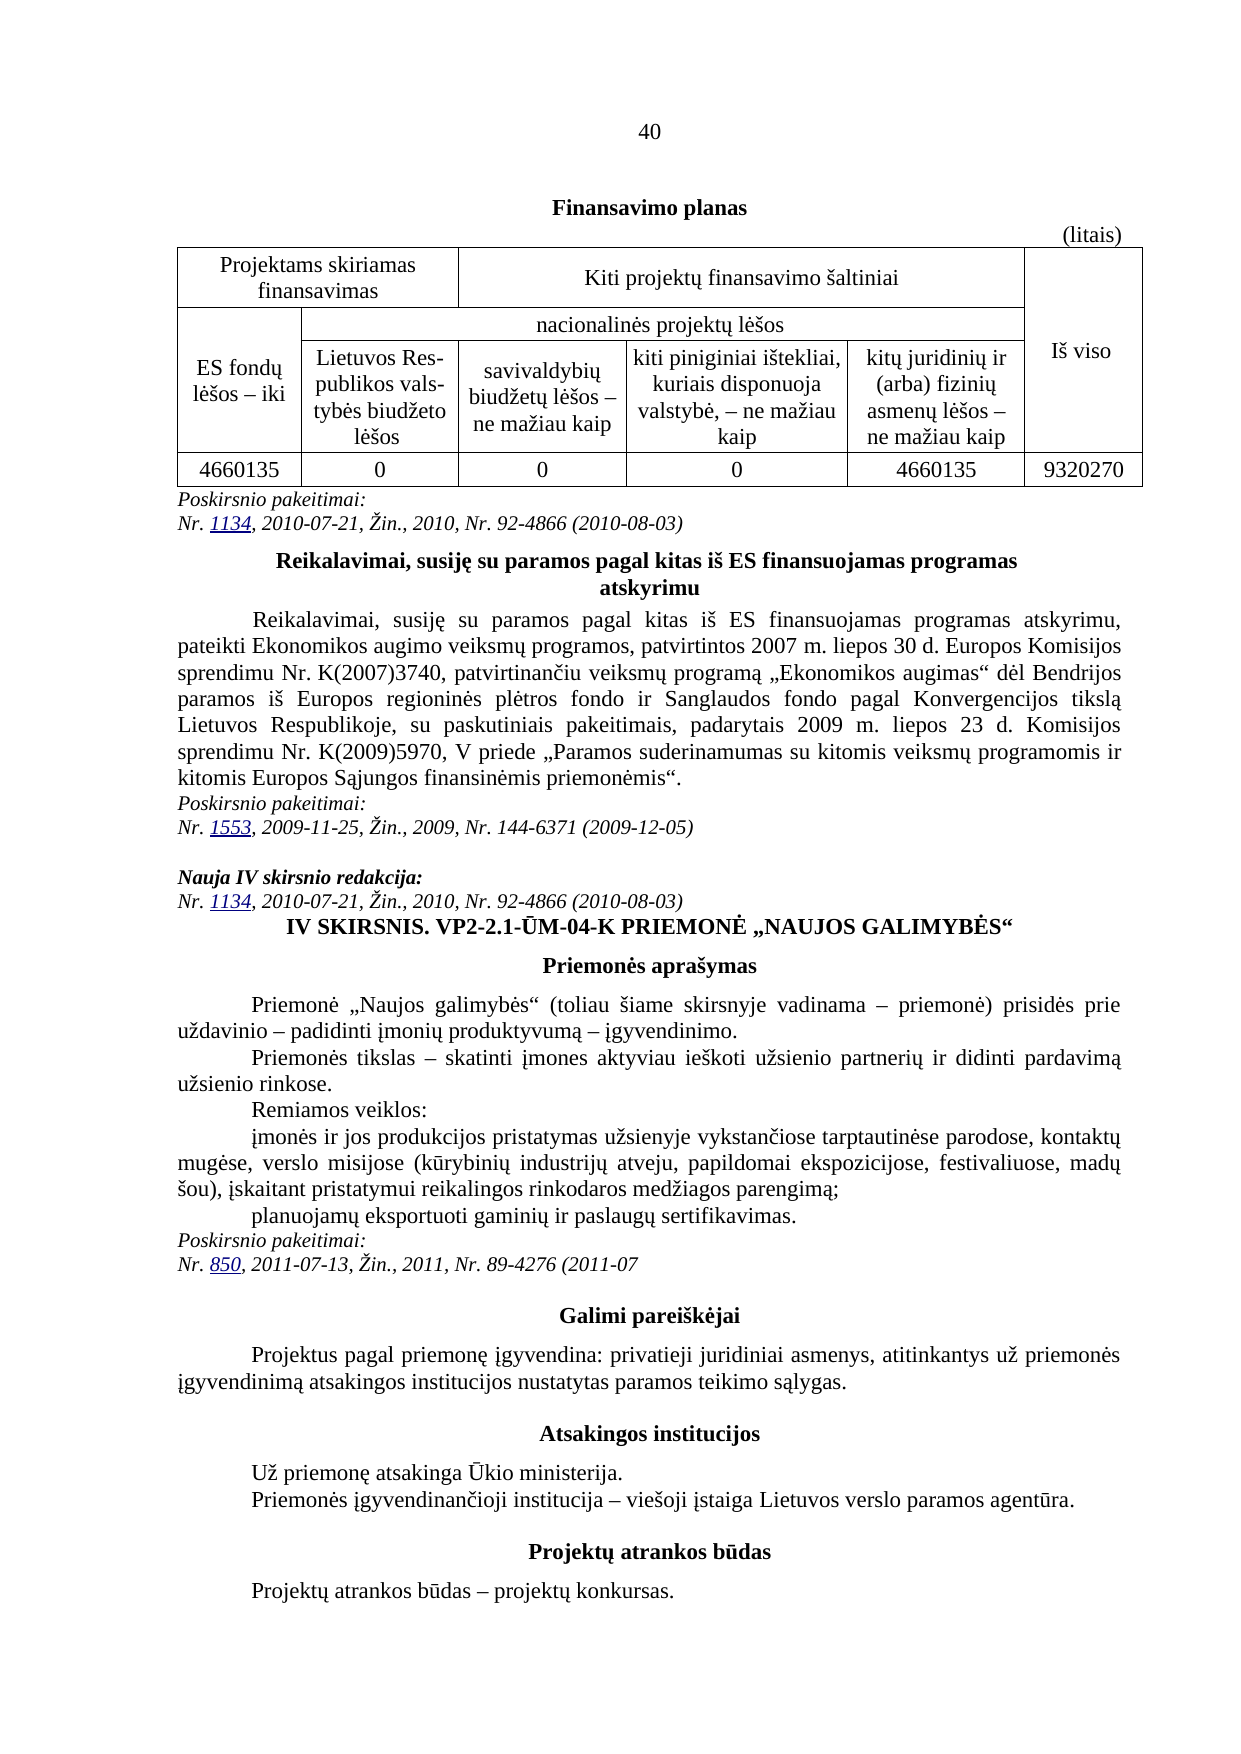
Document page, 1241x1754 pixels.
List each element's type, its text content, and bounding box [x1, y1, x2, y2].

text Priemonės tikslas – skatinti įmones aktyviau ieškoti užsienio partnerių ir didinti pardavimą užsienio rinkose. [177, 1044, 1122, 1096]
text Projektų atrankos būdas – projektų konkursas. [177, 1577, 1122, 1604]
text Poskirsnio pakeitimai: [177, 791, 1122, 815]
text Poskirsnio pakeitimai: [177, 487, 1122, 511]
table_header Kiti projektų finansavimo šaltiniai [459, 248, 1024, 307]
table_cell 4660135 [178, 453, 301, 486]
text Projektų atrankos būdas [177, 1538, 1122, 1565]
text planuojamų eksportuoti gaminių ir paslaugų sertifikavimas. [177, 1202, 1122, 1228]
table_cell 0 [627, 453, 847, 486]
text Atsakingos institucijos [177, 1421, 1122, 1447]
text Nr. 1134, 2010-07-21, Žin., 2010, Nr. 92-4866 (2010-08-03) [177, 889, 1122, 913]
text (litais) [158, 221, 1122, 247]
text Reikalavimai, susiję su paramos pagal kitas iš ES finansuojamas programas atskyrimu, pateikti Ekonomikos augimo veiksmų programos, patvirtintos 2007 m. liepos 30 d. Europos Komisijos sprendimu Nr. K(2007)3740, patvirtinančiu veiksmų programą „Ekonomikos augimas“ dėl Bendrijos paramos iš Europos regioninės plėtros fondo ir Sanglaudos fondo pagal Konvergencijos tikslą Lietuvos Respublikoje, su paskutiniais pakeitimais, padarytais 2009 m. liepos 23 d. Komisijos sprendimu Nr. K(2009)5970, V priede „Paramos suderinamumas su kitomis veiksmų programomis ir kitomis Europos Sąjungos finansinėmis priemonėmis“. [177, 606, 1122, 791]
table_cell 0 [302, 453, 458, 486]
table_cell nacionalinės projektų lėšos [302, 308, 1024, 340]
table_cell 4660135 [848, 453, 1024, 486]
text Priemonės aprašymas [177, 952, 1122, 978]
table_header Projektams skiriamas finansavimas [178, 248, 458, 307]
text Galimi pareiškėjai [177, 1303, 1122, 1329]
text Finansavimo planas [177, 194, 1122, 221]
text Reikalavimai, susiję su paramos pagal kitas iš ES finansuojamas programas atskyrimu [177, 547, 1122, 600]
text Nr. 1553, 2009-11-25, Žin., 2009, Nr. 144-6371 (2009-12-05) [177, 815, 1122, 839]
text Nr. 850, 2011-07-13, Žin., 2011, Nr. 89-4276 (2011-07 [177, 1252, 1122, 1276]
table_cell 0 [459, 453, 626, 486]
table_cell Lietuvos Res­publikos vals­ty­bės biudžeto lėšos [302, 341, 458, 452]
table_cell kitų juridinių ir (arba) fizinių asmenų lėšos – ne mažiau kaip [848, 341, 1024, 452]
text IV SKIRSNIS. VP2-2.1-ŪM-04-K PRIEMONĖ „NAUJOS GALIMYBĖS“ [177, 913, 1122, 939]
table_cell savivaldybių biudžetų lėšos – ne mažiau kaip [459, 341, 626, 452]
table_cell ES fondų lėšos – iki [178, 308, 301, 452]
text Projektus pagal priemonę įgyvendina: privatieji juridiniai asmenys, atitinkantys už priemonės įgyvendinimą atsakingos institucijos nustatytas paramos teikimo sąlygas. [177, 1341, 1122, 1394]
text Nr. 1134, 2010-07-21, Žin., 2010, Nr. 92-4866 (2010-08-03) [177, 511, 1122, 535]
table_cell 9320270 [1025, 453, 1142, 486]
table_header Iš viso [1025, 248, 1142, 452]
text Remiamos veiklos: [177, 1096, 1122, 1123]
text Priemonė „Naujos galimybės“ (toliau šiame skirsnyje vadinama – priemonė) prisidės prie uždavinio – padidinti įmonių produktyvumą – įgyvendinimo. [177, 991, 1122, 1044]
text Nauja IV skirsnio redakcija: [177, 865, 1122, 889]
text Už priemonę atsakinga Ūkio ministerija. [177, 1459, 1122, 1486]
text Priemonės įgyvendinančioji institucija – viešoji įstaiga Lietuvos verslo paramos agentūra. [177, 1486, 1122, 1512]
text Poskirsnio pakeitimai: [177, 1228, 1122, 1252]
text įmonės ir jos produkcijos pristatymas užsienyje vykstančiose tarptautinėse parodose, kontaktų mugėse, verslo misijose (kūrybinių industrijų atveju, papildomai ekspozicijose, festivaliuose, madų šou), įskaitant pristatymui reikalingos rinkodaros medžiagos parengimą; [177, 1123, 1122, 1202]
table_cell kiti piniginiai ištekliai, kuriais disponuoja valstybė, – ne mažiau kaip [627, 341, 847, 452]
